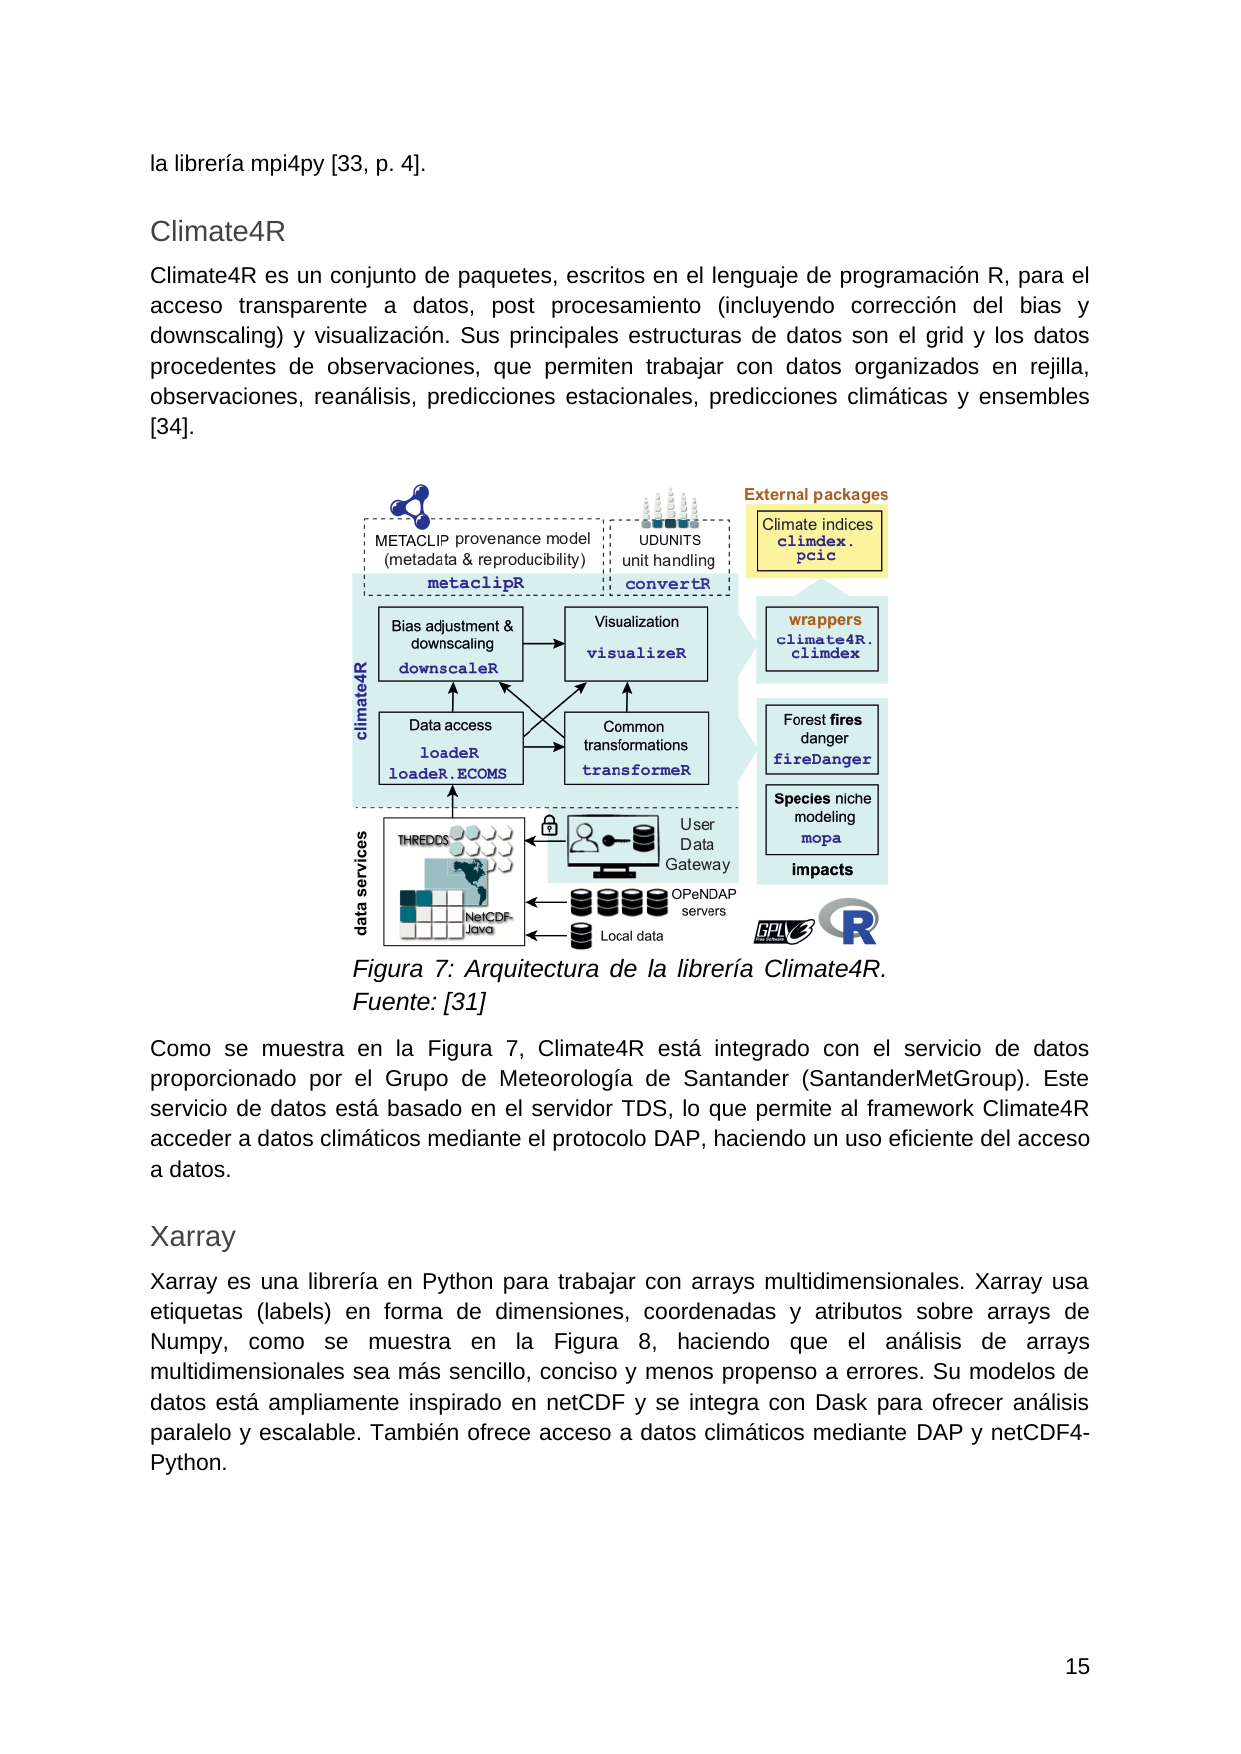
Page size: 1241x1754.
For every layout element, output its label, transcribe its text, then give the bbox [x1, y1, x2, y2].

text Xarray es una librería en Python para trabajar con arrays multidimensionales. Xarray usa etiquetas (labels) en forma de dimensiones, coordenadas y atributos sobre arrays de Numpy, como se muestra en la Figura 8, haciendo que el análisis de arrays multidimensionales sea más sencillo, conciso y menos propenso a errores. Su modelos de datos está ampliamente inspirado en netCDF y se integra con Dask para ofrecer análisis paralelo y escalable. También ofrece acceso a datos climáticos mediante DAP y netCDF4-Python. [150, 1268, 1090, 1475]
picture [352, 483, 888, 950]
subtitle Climate4R [150, 213, 1090, 247]
text Figura 7: Arquitectura de la librería Climate4R. Fuente: [31] [352, 950, 888, 1016]
text Como se muestra en la Figura 7, Climate4R está integrado con el servicio de datos proporcionado por el Grupo de Meteorología de Santander (SantanderMetGroup). Este servicio de datos está basado en el servidor TDS, lo que permite al framework Climate4R acceder a datos climáticos mediante el protocolo DAP, haciendo un uso eficiente del acceso a datos. [150, 1035, 1090, 1182]
text la librería mpi4py [33, p. 4]. [150, 150, 1090, 176]
text Climate4R es un conjunto de paquetes, escritos en el lenguaje de programación R, para el acceso transparente a datos, post procesamiento (incluyendo corrección del bias y downscaling) y visualización. Sus principales estructuras de datos son el grid y los datos procedentes de observaciones, que permiten trabajar con datos organizados en rejilla, observaciones, reanálisis, predicciones estacionales, predicciones climáticas y ensembles [34]. [150, 262, 1090, 439]
subtitle Xarray [150, 1219, 1090, 1253]
